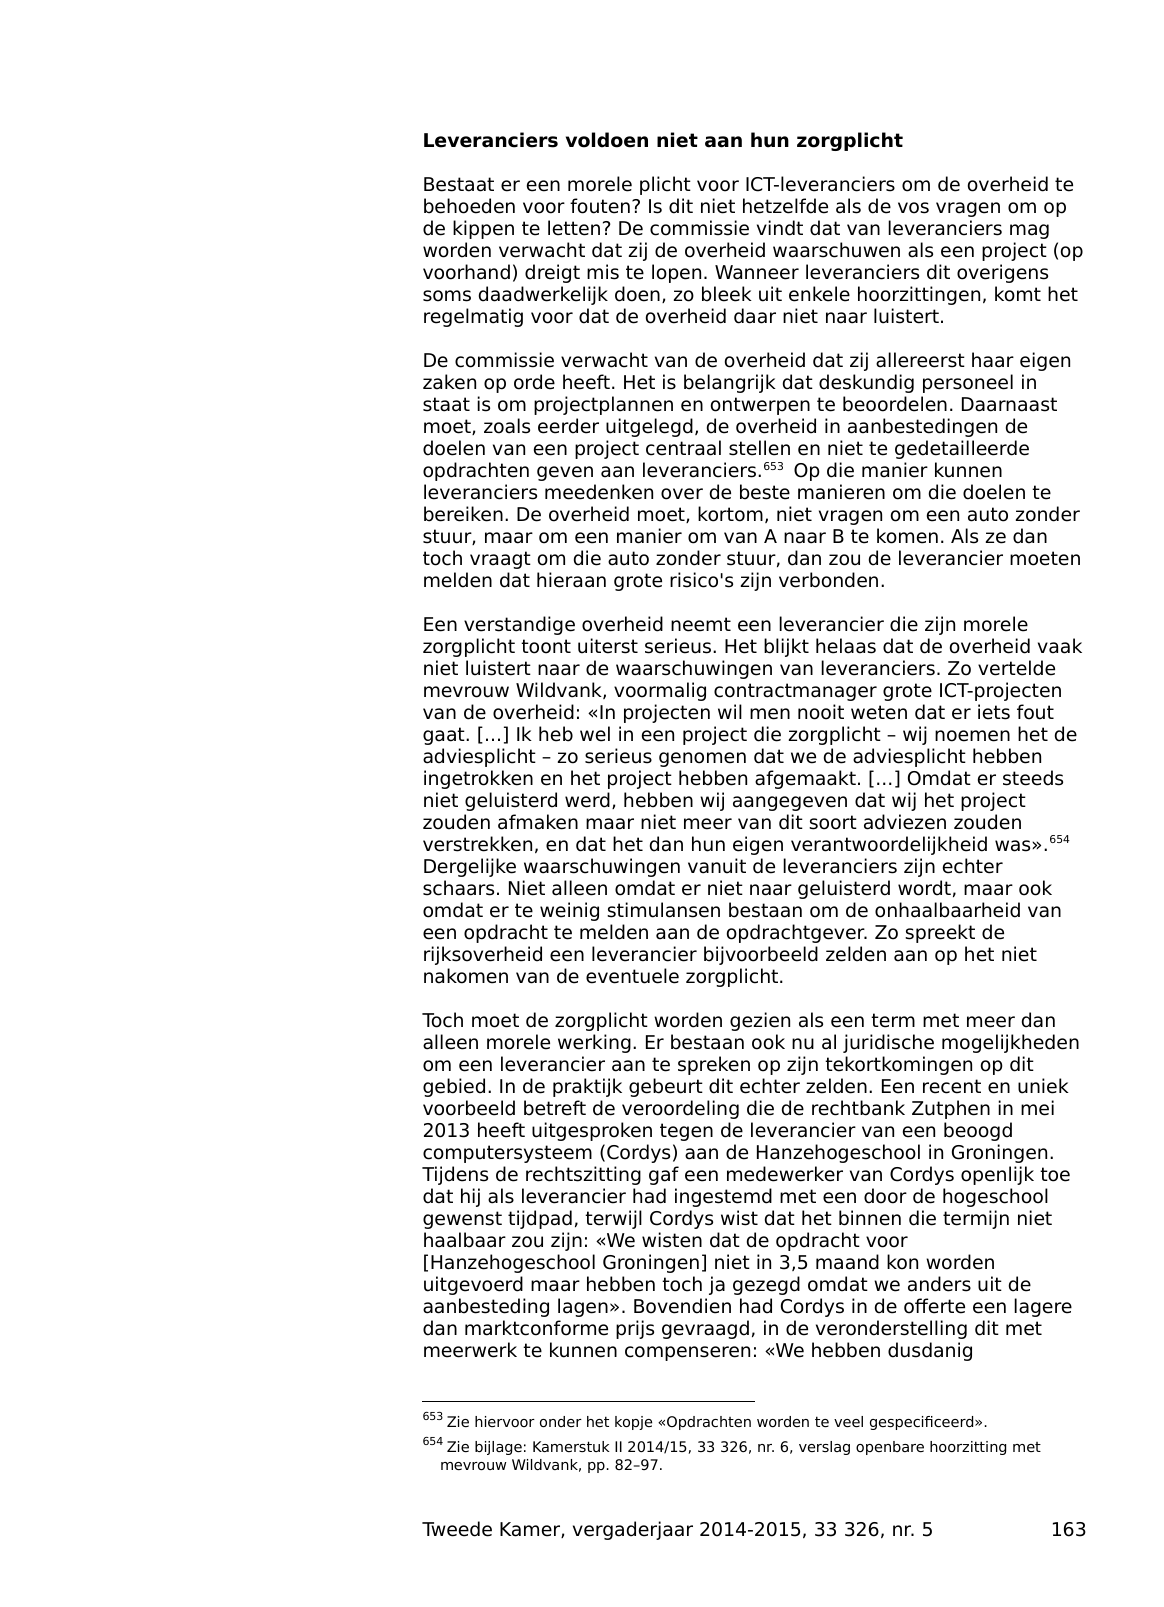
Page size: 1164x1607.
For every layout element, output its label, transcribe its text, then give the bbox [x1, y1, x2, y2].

text Toch moet de zorgplicht worden gezien als een term met meer dan alleen morele werking. Er bestaan ook nu al juridische mogelijkheden om een leverancier aan te spreken op zijn tekortkomingen op dit gebied. In de praktijk gebeurt dit echter zelden. Een recent en uniek voorbeeld betreft de veroordeling die de rechtbank Zutphen in mei 2013 heeft uitgesproken tegen de leverancier van een beoogd computersysteem (Cordys) aan de Hanzehogeschool in Groningen. Tijdens de rechtszitting gaf een medewerker van Cordys openlijk toe dat hij als leverancier had ingestemd met een door de hogeschool gewenst tijdpad, terwijl Cordys wist dat het binnen die termijn niet haalbaar zou zijn: «We wisten dat de opdracht voor [Hanzehogeschool Groningen] niet in 3,5 maand kon worden uitgevoerd maar hebben toch ja gezegd omdat we anders uit de aanbesteding lagen». Bovendien had Cordys in de offerte een lagere dan marktconforme prijs gevraagd, in de veronderstelling dit met meerwerk te kunnen compenseren: «We hebben dusdanig [422, 1010, 1087, 1362]
text Zie hiervoor onder het kopje «Opdrachten worden te veel gespecificeerd». [422, 1410, 1087, 1432]
text Bestaat er een morele plicht voor ICT-leveranciers om de overheid te behoeden voor fouten? Is dit niet hetzelfde als de vos vragen om op de kippen te letten? De commissie vindt dat van leveranciers mag worden verwacht dat zij de overheid waarschuwen als een project (op voorhand) dreigt mis te lopen. Wanneer leveranciers dit overigens soms daadwerkelijk doen, zo bleek uit enkele hoorzittingen, komt het regelmatig voor dat de overheid daar niet naar luistert. [422, 174, 1087, 328]
text De commissie verwacht van de overheid dat zij allereerst haar eigen zaken op orde heeft. Het is belangrijk dat deskundig personeel in staat is om projectplannen en ontwerpen te beoordelen. Daarnaast moet, zoals eerder uitgelegd, de overheid in aanbestedingen de doelen van een project centraal stellen en niet te gedetailleerde opdrachten geven aan leveranciers. Op die manier kunnen leveranciers meedenken over de beste manieren om die doelen te bereiken. De overheid moet, kortom, niet vragen om een auto zonder stuur, maar om een manier om van A naar B te komen. Als ze dan toch vraagt om die auto zonder stuur, dan zou de leverancier moeten melden dat hieraan grote risico's zijn verbonden. [422, 350, 1087, 592]
subtitle Leveranciers voldoen niet aan hun zorgplicht [422, 130, 1087, 152]
text Zie bijlage: Kamerstuk II 2014/15, 33 326, nr. 6, verslag openbare hoorzitting met mevrouw Wildvank, pp. 82–97. [422, 1435, 1087, 1474]
text Een verstandige overheid neemt een leverancier die zijn morele zorgplicht toont uiterst serieus. Het blijkt helaas dat de overheid vaak niet luistert naar de waarschuwingen van leveranciers. Zo vertelde mevrouw Wildvank, voormalig contractmanager grote ICT-projecten van de overheid: «In projecten wil men nooit weten dat er iets fout gaat. [...] Ik heb wel in een project die zorgplicht – wij noemen het de adviesplicht – zo serieus genomen dat we de adviesplicht hebben ingetrokken en het project hebben afgemaakt. [...] Omdat er steeds niet geluisterd werd, hebben wij aangegeven dat wij het project zouden afmaken maar niet meer van dit soort adviezen zouden verstrekken, en dat het dan hun eigen verantwoordelijkheid was». Dergelijke waarschuwingen vanuit de leveranciers zijn echter schaars. Niet alleen omdat er niet naar geluisterd wordt, maar ook omdat er te weinig stimulansen bestaan om de onhaalbaarheid van een opdracht te melden aan de opdrachtgever. Zo spreekt de rijksoverheid een leverancier bijvoorbeeld zelden aan op het niet nakomen van de eventuele zorgplicht. [422, 614, 1087, 988]
